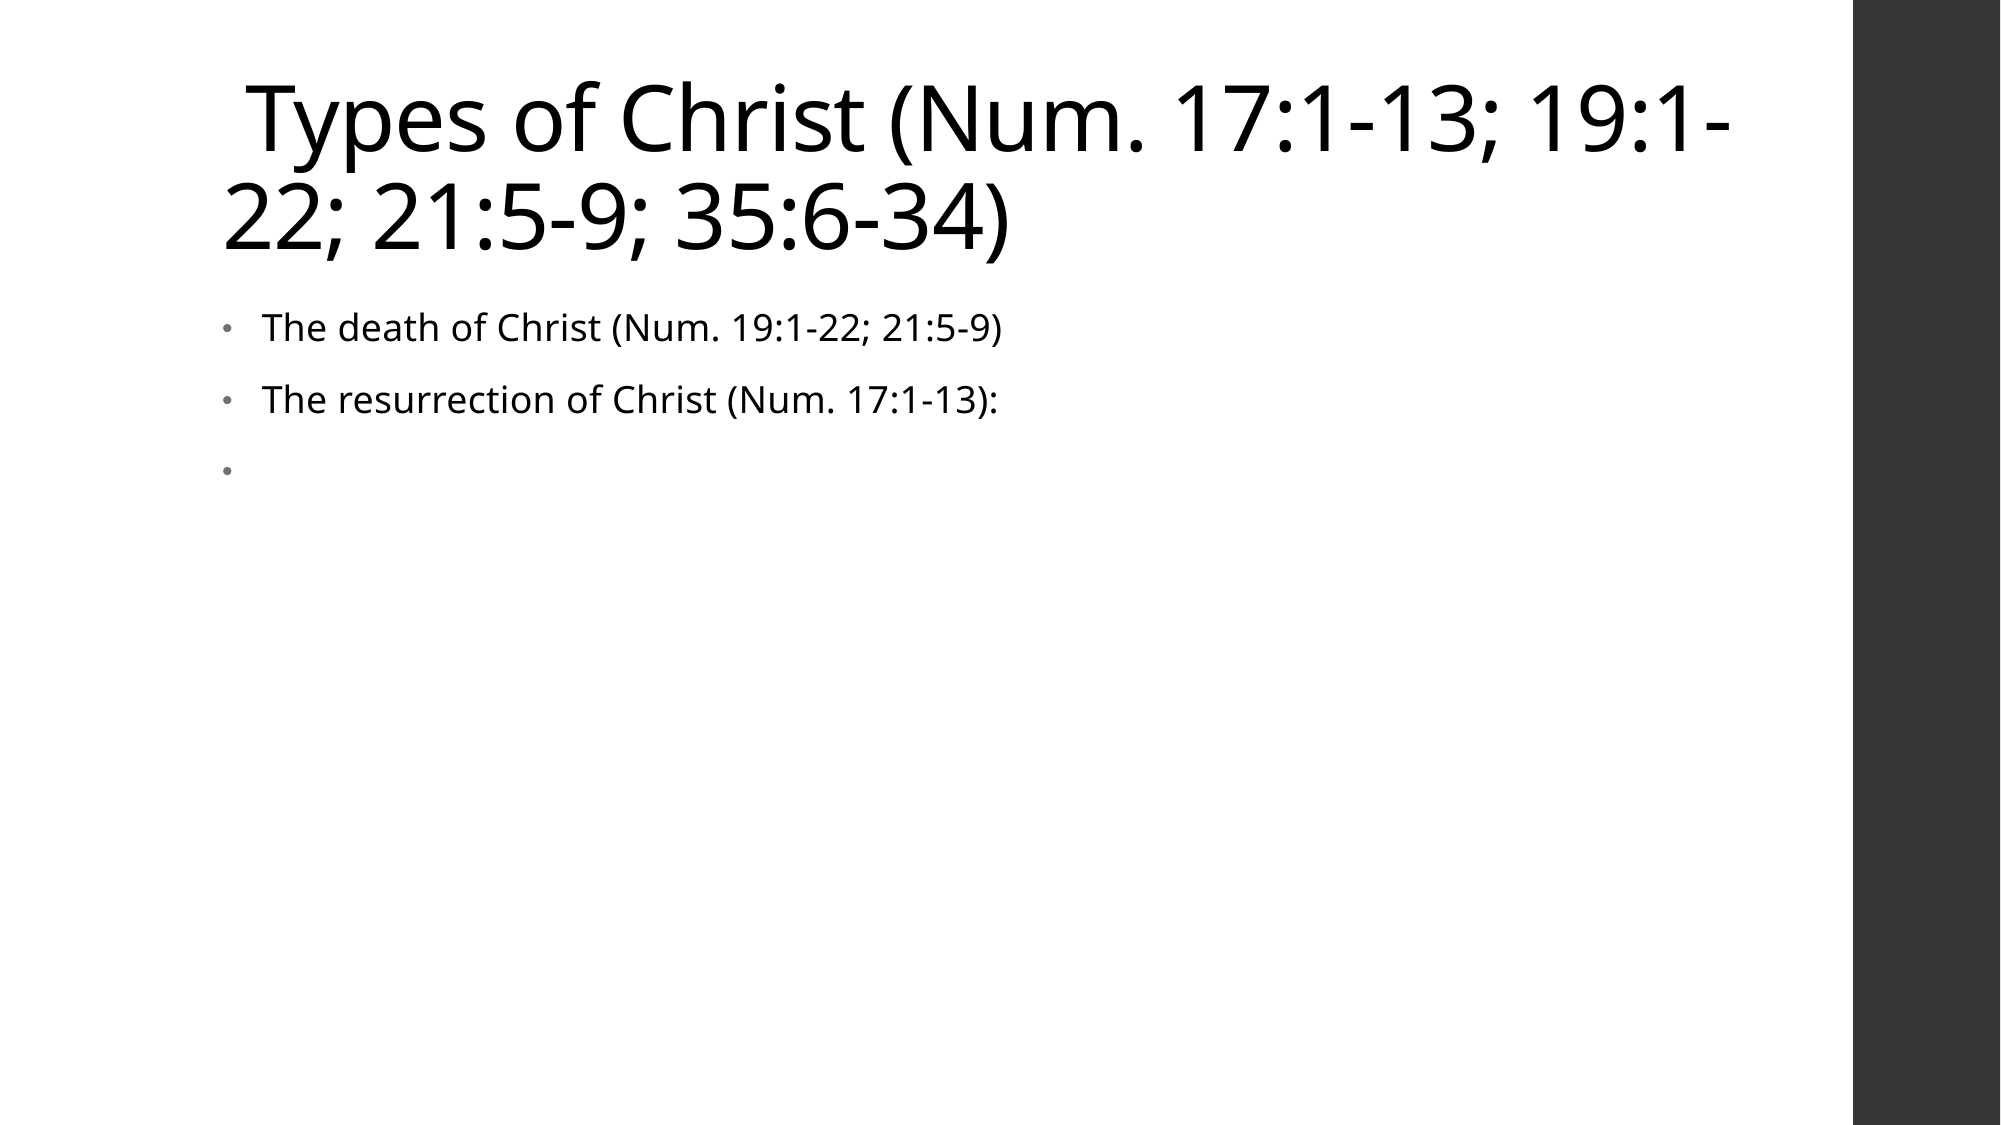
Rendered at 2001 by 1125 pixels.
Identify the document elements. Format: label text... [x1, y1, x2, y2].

title Types of Christ (Num. 17:1-13; 19:1-22; 21:5-9; 35:6-34) [206, 60, 1797, 278]
list The death of Christ (Num. 19:1-22; 21:5-9) The resurrection of Christ (Num. 17:1-13): [206, 299, 1617, 1014]
